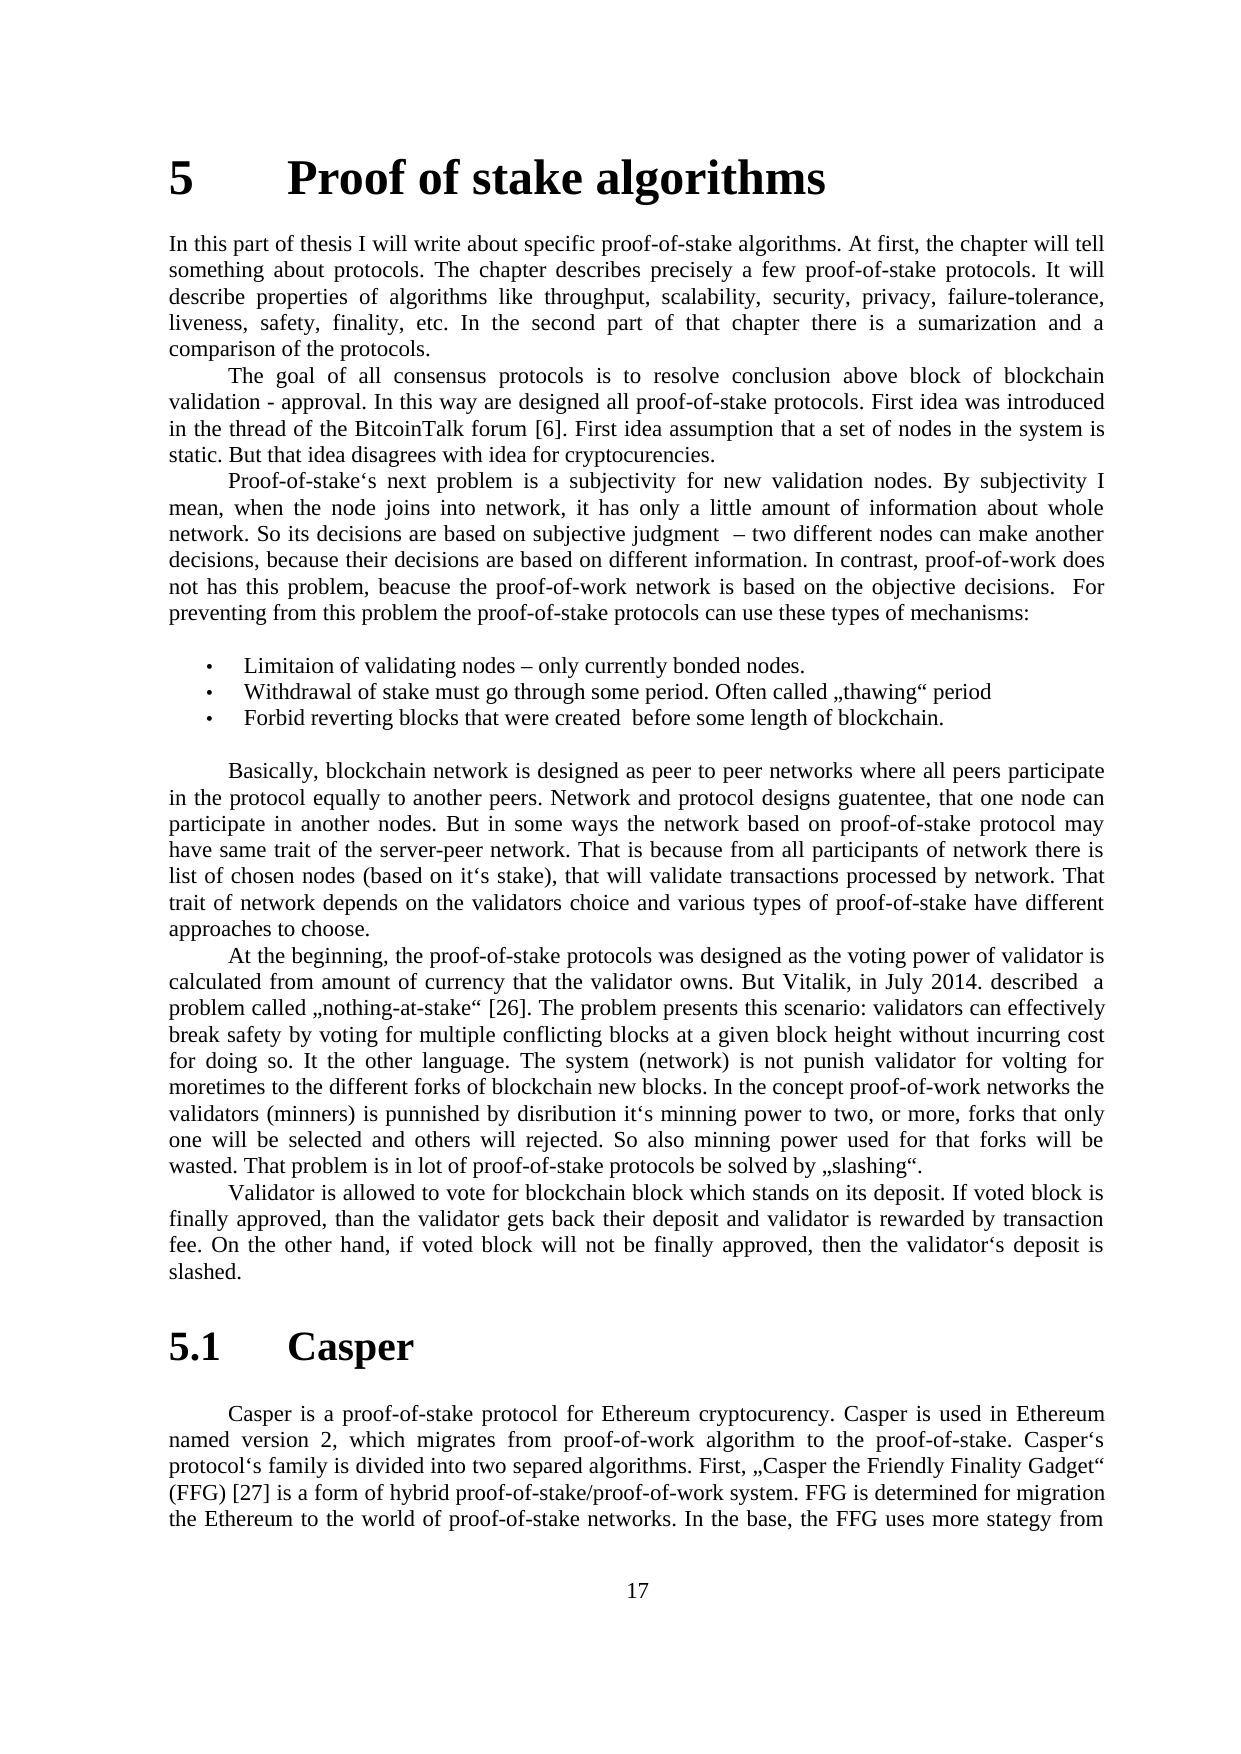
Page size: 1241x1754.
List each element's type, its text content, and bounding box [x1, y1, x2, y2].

text In this part of thesis I will write about specific proof-of-stake algorithms. At first, the chapter will tell something about protocols. The chapter describes precisely a few proof-of-stake protocols. It will describe properties of algorithms like throughput, scalability, security, privacy, failure-tolerance, liveness, safety, finality, etc. In the second part of that chapter there is a sumarization and a comparison of the protocols. [169, 230, 1106, 362]
list Limitaion of validating nodes – only currently bonded nodes. [206, 652, 1106, 678]
text Proof-of-stake‘s next problem is a subjectivity for new validation nodes. By subjectivity I mean, when the node joins into network, it has only a little amount of information about whole network. So its decisions are based on subjective judgment – two different nodes can make another decisions, because their decisions are based on different information. In contrast, proof-of-work does not has this problem, beacuse the proof-of-work network is based on the objective decisions. For preventing from this problem the proof-of-stake protocols can use these types of mechanisms: [169, 467, 1106, 625]
subtitle Casper [169, 1322, 1106, 1370]
text Casper is a proof-of-stake protocol for Ethereum cryptocurency. Casper is used in Ethereum named version 2, which migrates from proof-of-work algorithm to the proof-of-stake. Casper‘s protocol‘s family is divided into two separed algorithms. First, „Casper the Friendly Finality Gadget“ (FFG) [27] is a form of hybrid proof-of-stake/proof-of-work system. FFG is determined for migration the Ethereum to the world of proof-of-stake networks. In the base, the FFG uses more stategy from [169, 1400, 1106, 1532]
text Basically, blockchain network is designed as peer to peer networks where all peers participate in the protocol equally to another peers. Network and protocol designs guatentee, that one node can participate in another nodes. But in some ways the network based on proof-of-stake protocol may have same trait of the server-peer network. That is because from all participants of network there is list of chosen nodes (based on it‘s stake), that will validate transactions processed by network. That trait of network depends on the validators choice and various types of proof-of-stake have different approaches to choose. [169, 757, 1106, 942]
text At the beginning, the proof-of-stake protocols was designed as the voting power of validator is calculated from amount of currency that the validator owns. But Vitalik, in July 2014. described a problem called „nothing-at-stake“ [26]. The problem presents this scenario: validators can effectively break safety by voting for multiple conflicting blocks at a given block height without incurring cost for doing so. It the other language. The system (network) is not punish validator for volting for moretimes to the different forks of blockchain new blocks. In the concept proof-of-work networks the validators (minners) is punnished by disribution it‘s minning power to two, or more, forks that only one will be selected and others will rejected. So also minning power used for that forks will be wasted. That problem is in lot of proof-of-stake protocols be solved by „slashing“. [169, 942, 1106, 1179]
list Withdrawal of stake must go through some period. Often called „thawing“ period [206, 678, 1106, 704]
subtitle Proof of stake algorithms [169, 148, 1106, 205]
text Validator is allowed to vote for blockchain block which stands on its deposit. If voted block is finally approved, than the validator gets back their deposit and validator is rewarded by transaction fee. On the other hand, if voted block will not be finally approved, then the validator‘s deposit is slashed. [169, 1179, 1106, 1284]
text The goal of all consensus protocols is to resolve conclusion above block of blockchain validation - approval. In this way are designed all proof-of-stake protocols. First idea was introduced in the thread of the BitcoinTalk forum [6]. First idea assumption that a set of nodes in the system is static. But that idea disagrees with idea for cryptocurencies. [169, 362, 1106, 467]
list Forbid reverting blocks that were created before some length of blockchain. [206, 704, 1106, 731]
